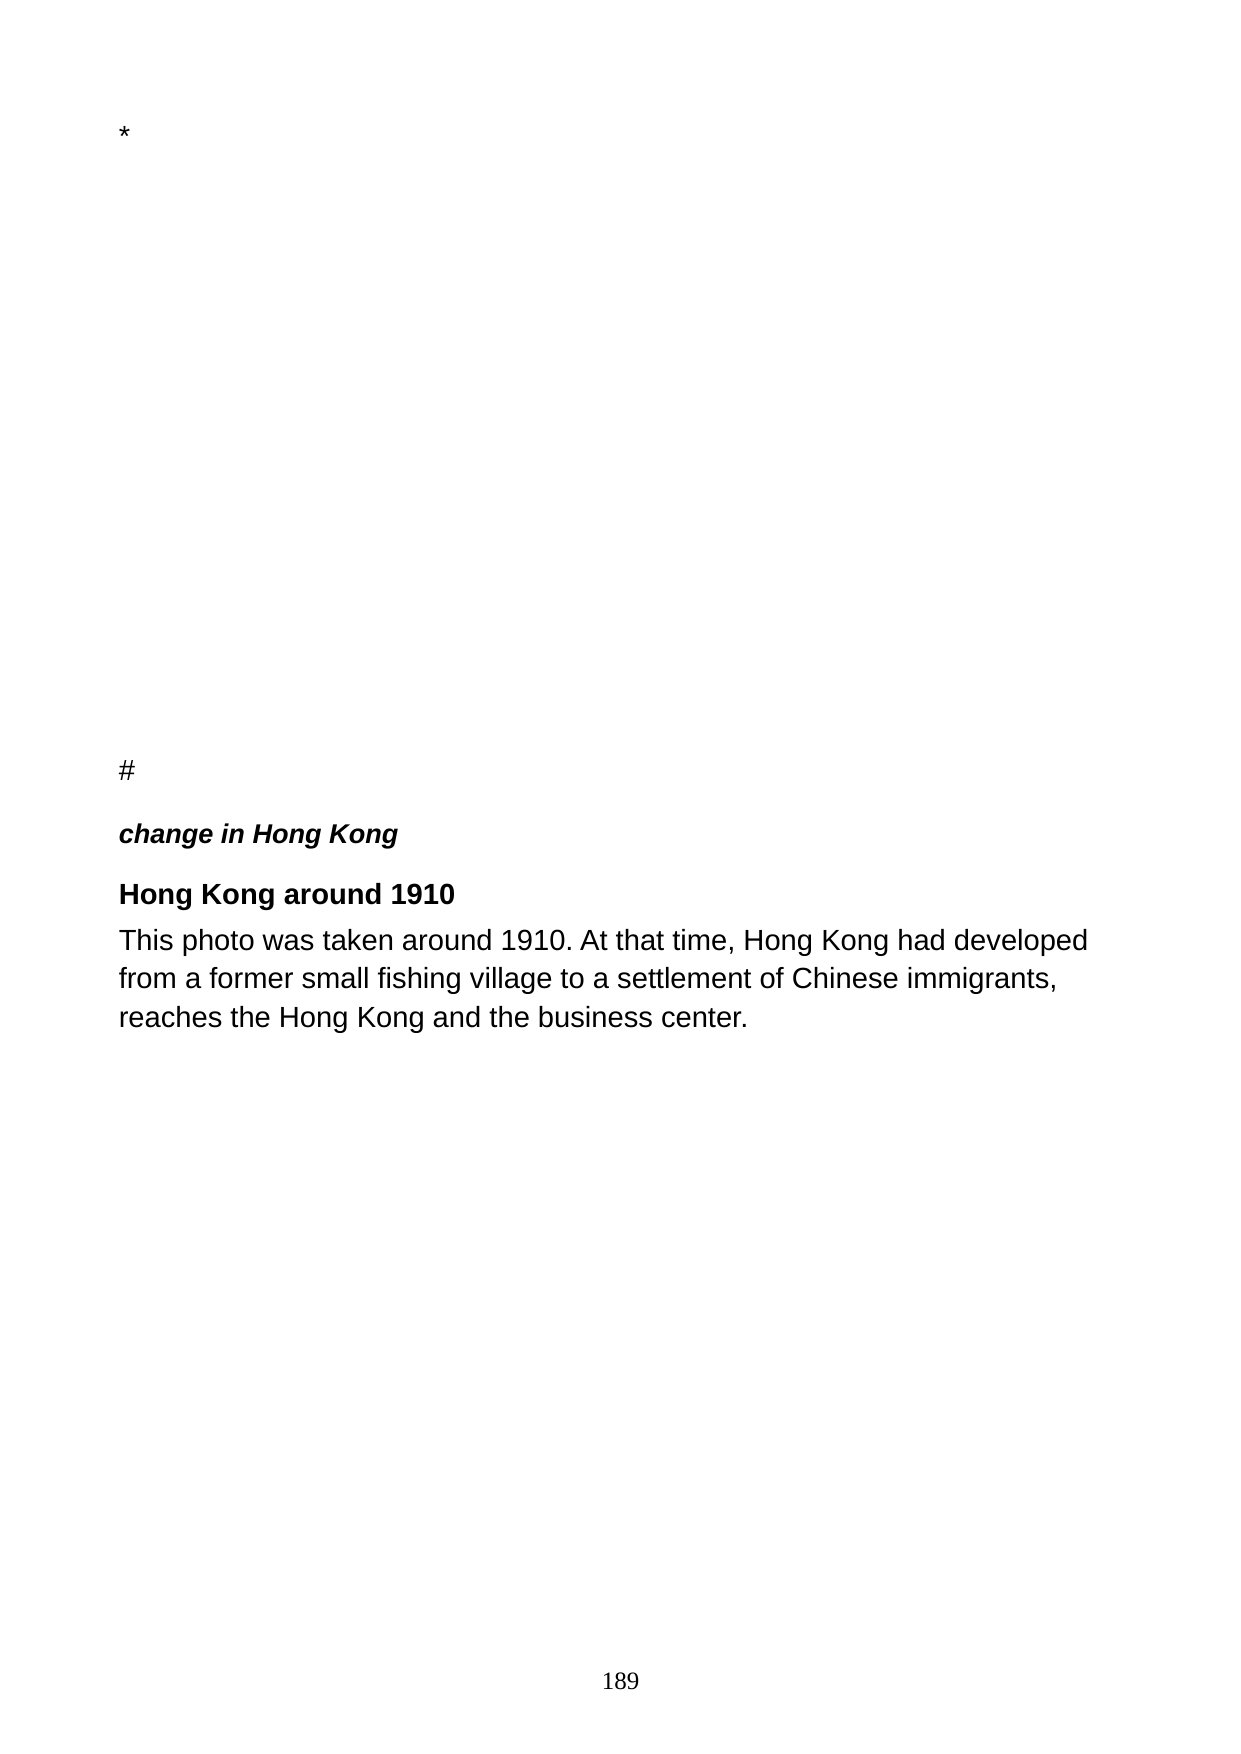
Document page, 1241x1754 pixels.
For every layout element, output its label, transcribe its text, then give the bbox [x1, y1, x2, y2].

subtitle change in Hong Kong [118, 818, 1122, 849]
subtitle Hong Kong around 1910 [118, 877, 1122, 910]
text This photo was taken around 1910. At that time, Hong Kong had developed from a former small fishing village to a settlement of Chinese immigrants, reaches the Hong Kong and the business center. [118, 923, 1122, 1033]
text * # [118, 118, 1122, 786]
